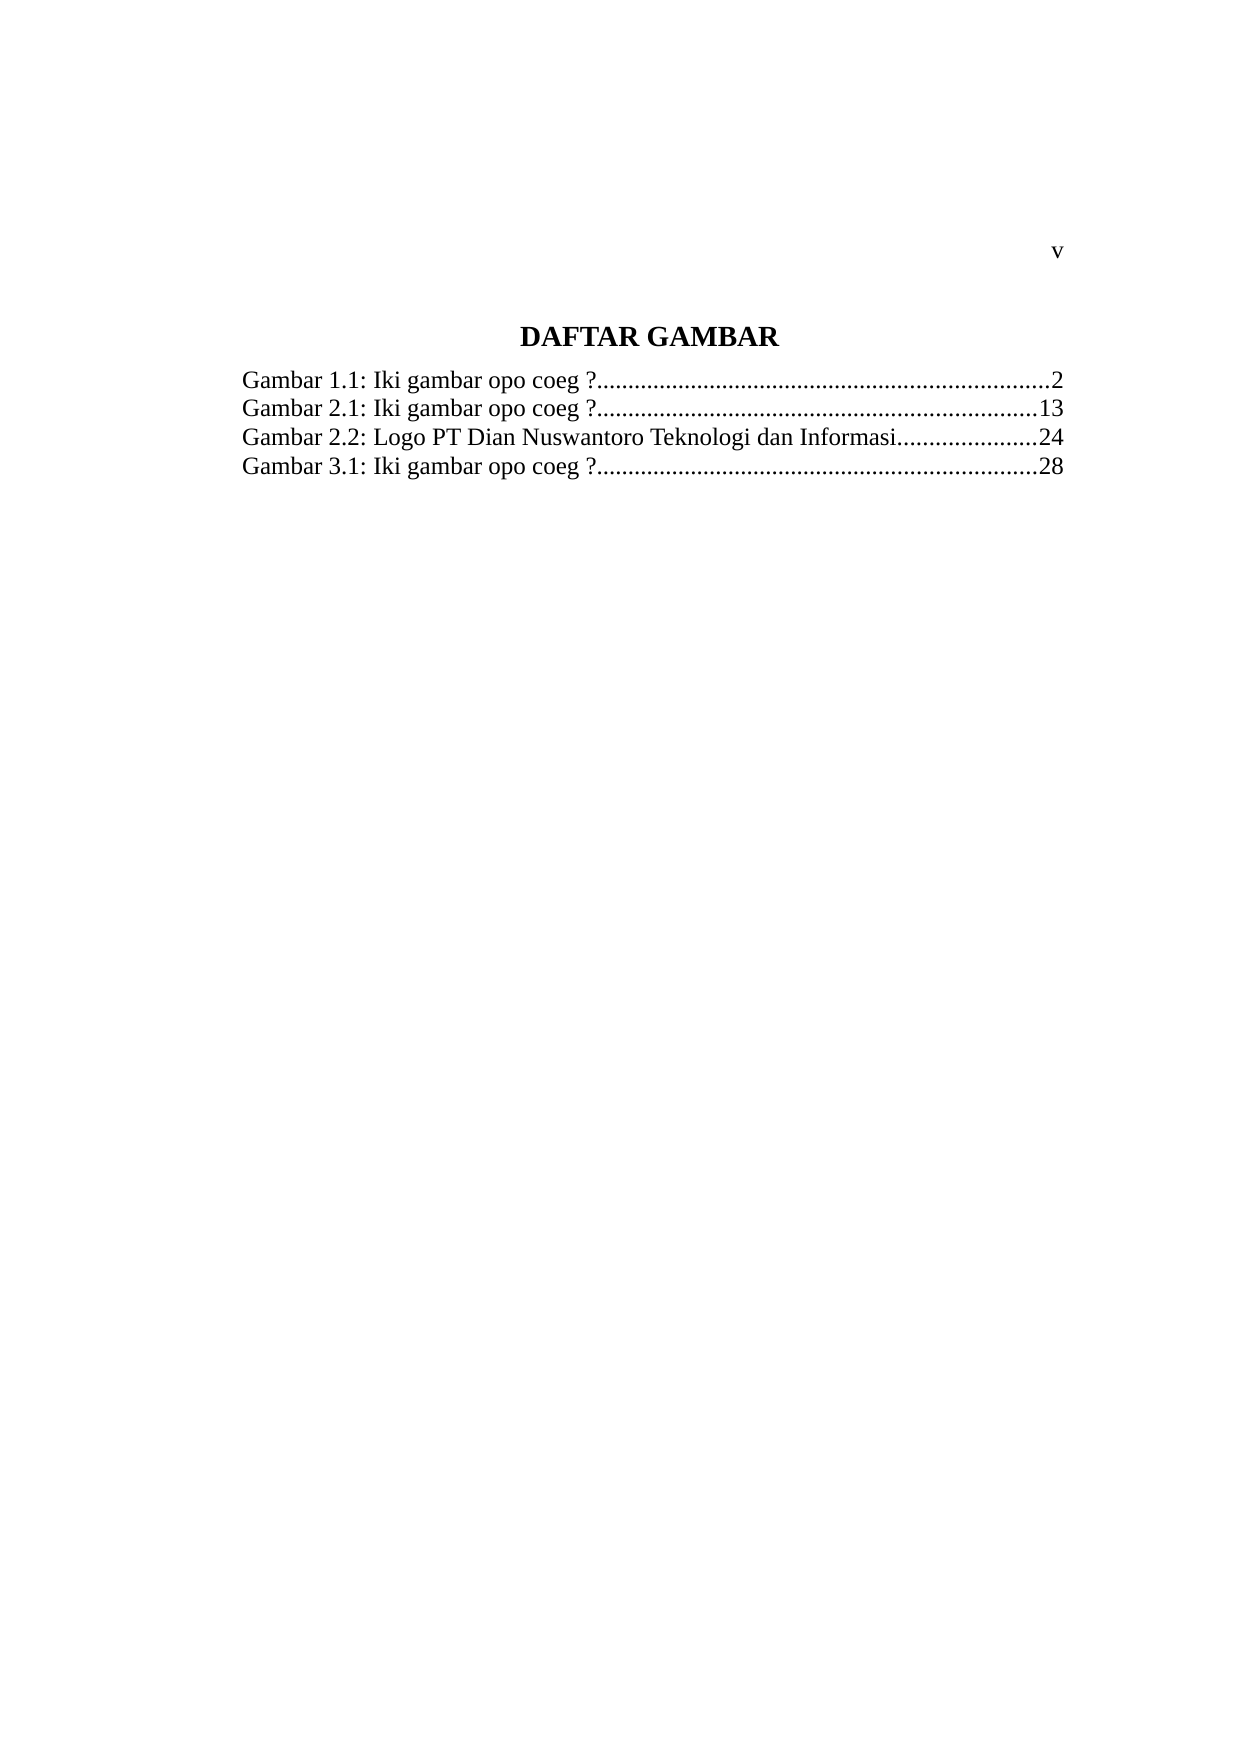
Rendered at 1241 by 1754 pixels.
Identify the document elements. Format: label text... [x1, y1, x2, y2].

text Gambar 2.2: Logo PT Dian Nuswantoro Teknologi dan Informasi 24 [236, 422, 1063, 451]
text Gambar 2.1: Iki gambar opo coeg ? 13 [236, 393, 1063, 422]
subtitle DAFTAR GAMBAR [236, 319, 1063, 352]
text Gambar 3.1: Iki gambar opo coeg ? 28 [236, 451, 1063, 480]
text Gambar 1.1: Iki gambar opo coeg ? 2 [236, 365, 1063, 393]
